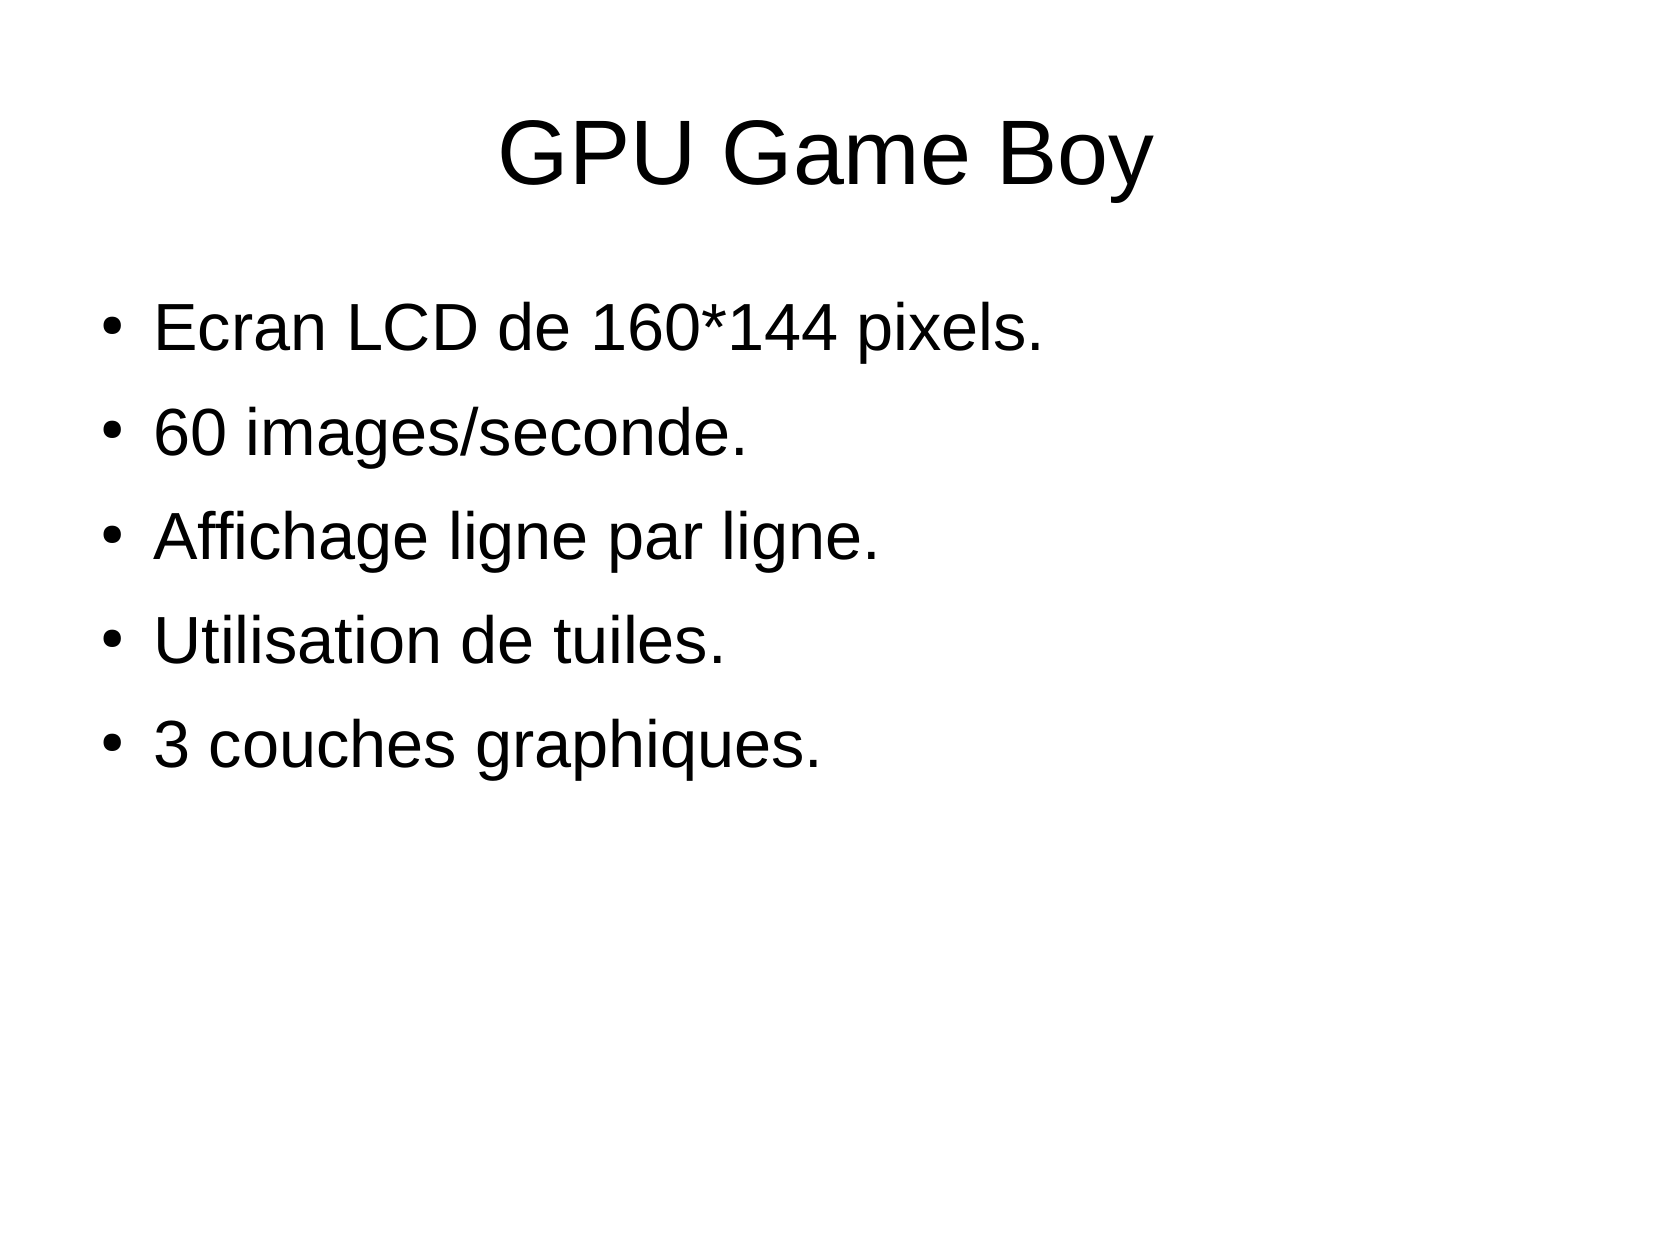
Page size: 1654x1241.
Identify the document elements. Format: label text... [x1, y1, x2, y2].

title GPU Game Boy [82, 49, 1571, 257]
list Ecran LCD de 160*144 pixels. 60 images/seconde. Affichage ligne par ligne. Utilisation de tuiles. 3 couches graphiques. [82, 290, 1538, 1010]
